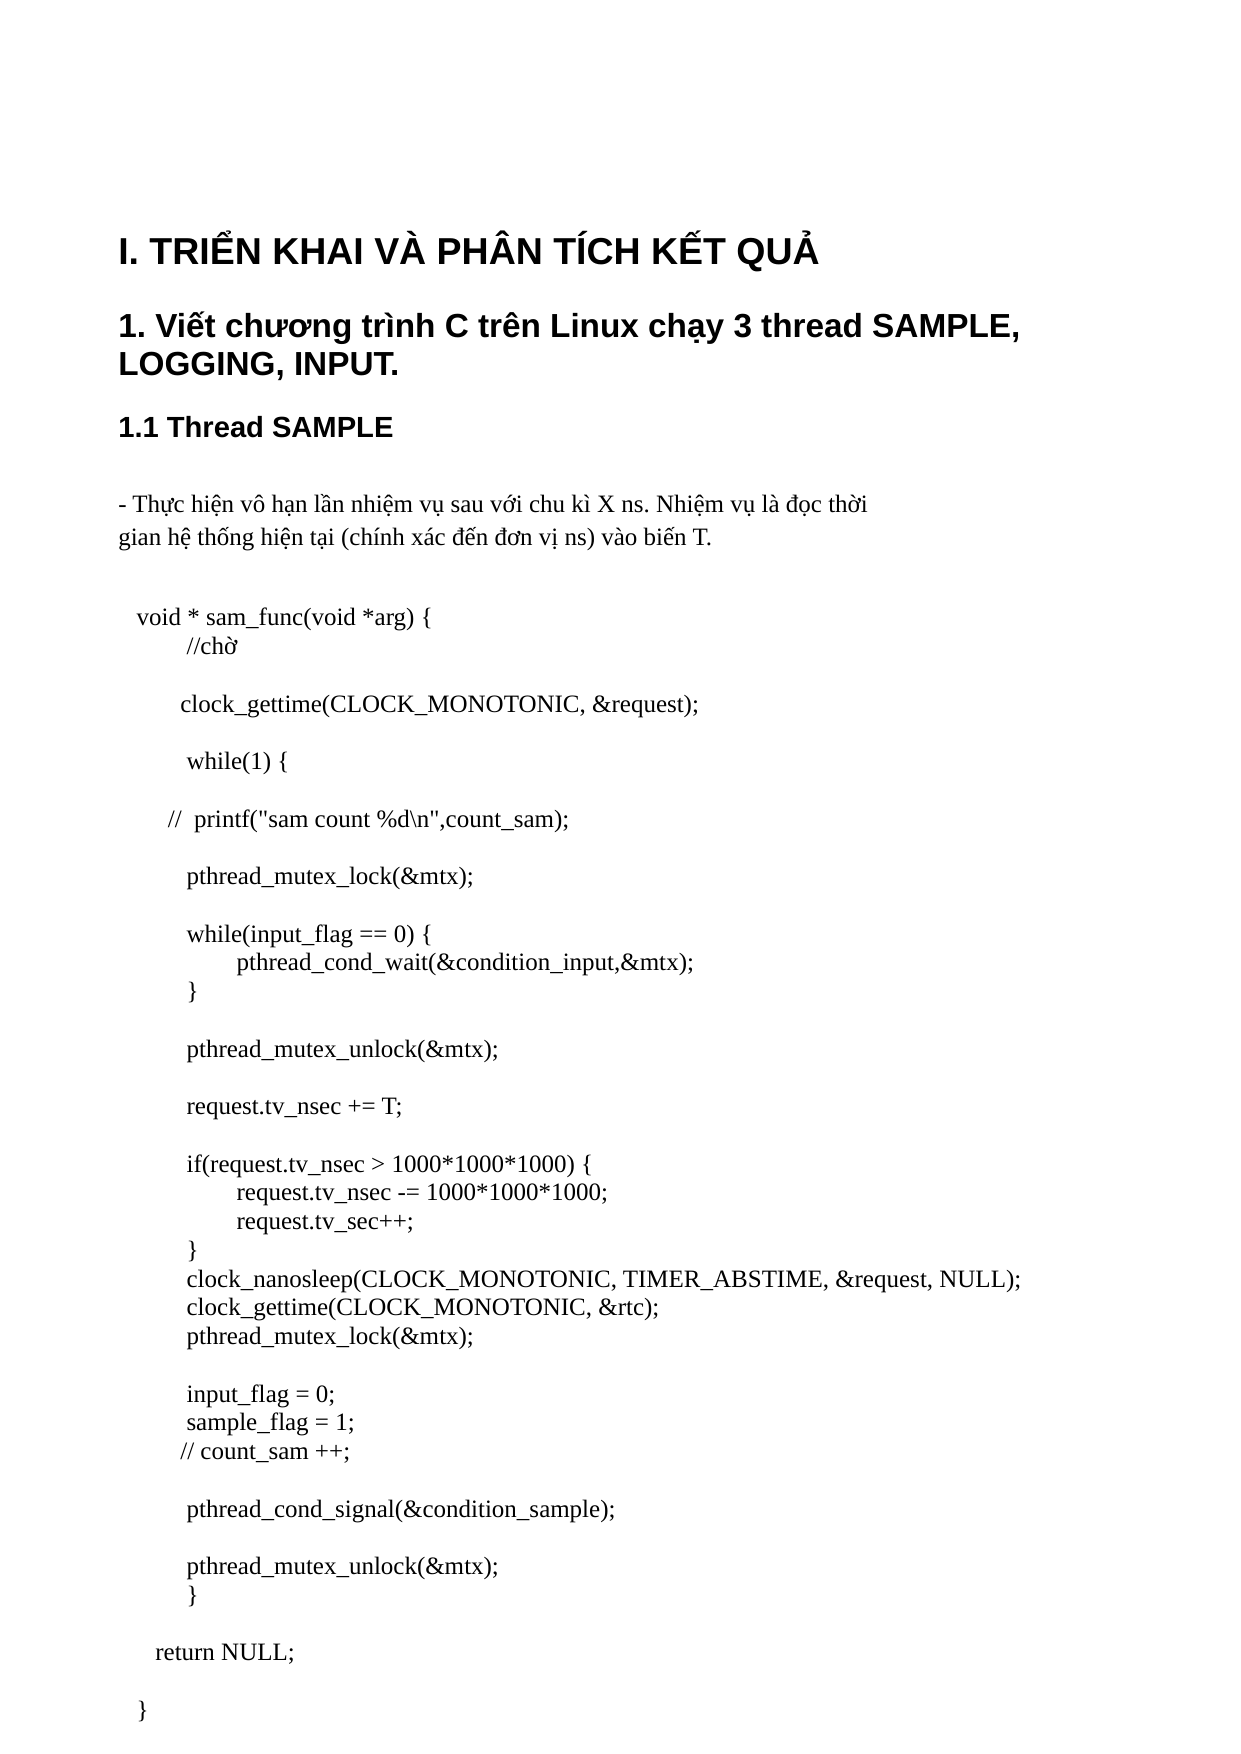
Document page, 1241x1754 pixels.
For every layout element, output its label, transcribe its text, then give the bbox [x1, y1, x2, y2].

subtitle I. TRIỂN KHAI VÀ PHÂN TÍCH KẾT QUẢ [118, 229, 1122, 272]
text - Thực hiện vô hạn lần nhiệm vụ sau với chu kì X ns. Nhiệm vụ là đọc thời [118, 489, 1122, 518]
subtitle 1.1 Thread SAMPLE [118, 410, 1122, 443]
text gian hệ thống hiện tại (chính xác đến đơn vị ns) vào biến T. [118, 522, 1122, 551]
subtitle 1. Viết chương trình C trên Linux chạy 3 thread SAMPLE, LOGGING, INPUT. [118, 306, 1122, 383]
